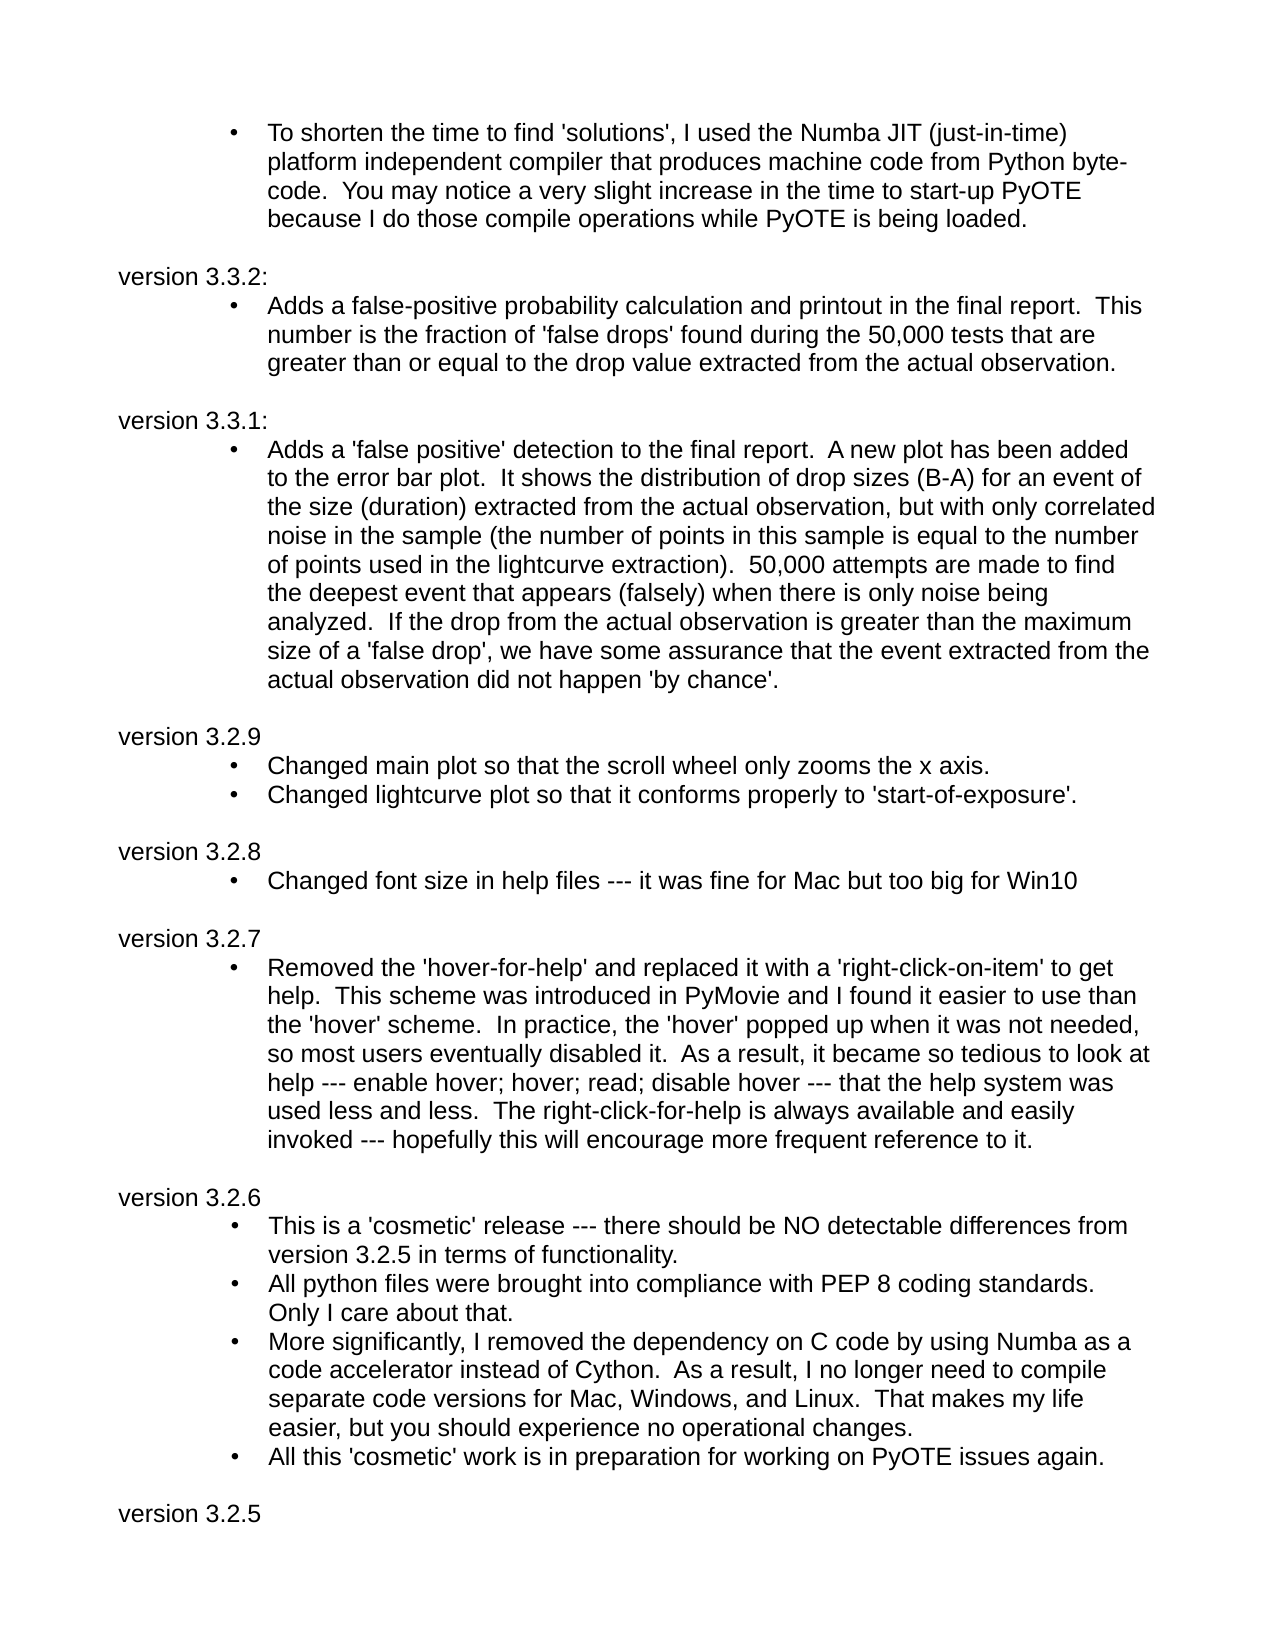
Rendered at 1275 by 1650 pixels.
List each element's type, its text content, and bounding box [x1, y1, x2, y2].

list Changed font size in help files --- it was fine for Mac but too big for Win10 [229, 866, 1157, 924]
text version 3.2.5 [118, 1499, 1157, 1528]
list Changed lightcurve plot so that it conforms properly to 'start-of-exposure'. [229, 780, 1157, 837]
list Removed the 'hover-for-help' and replaced it with a 'right-click-on-item' to get help. This scheme was introduced in PyMovie and I found it easier to use than the 'hover' scheme. In practice, the 'hover' popped up when it was not needed, so most users eventually disabled it. As a result, it became so tedious to look at help --- enable hover; hover; read; disable hover --- that the help system was used less and less. The right-click-for-help is always available and easily invoked --- hopefully this will encourage more frequent reference to it. [229, 952, 1157, 1183]
text version 3.3.2: [118, 262, 1157, 291]
list More significantly, I removed the dependency on C code by using Numba as a code accelerator instead of Cython. As a result, I no longer need to compile separate code versions for Mac, Windows, and Linux. That makes my life easier, but you should experience no operational changes. [231, 1327, 1157, 1442]
text version 3.2.9 [118, 722, 1157, 751]
text version 3.2.7 [118, 924, 1157, 952]
list Changed main plot so that the scroll wheel only zooms the x axis. [229, 751, 1157, 780]
list All this 'cosmetic' work is in preparation for working on PyOTE issues again. [231, 1442, 1157, 1499]
text version 3.2.6 [118, 1183, 1157, 1211]
list All python files were brought into compliance with PEP 8 coding standards. Only I care about that. [231, 1269, 1157, 1327]
text version 3.2.8 [118, 837, 1157, 866]
list To shorten the time to find 'solutions', I used the Numba JIT (just-in-time) platform independent compiler that produces machine code from Python byte-code. You may notice a very slight increase in the time to start-up PyOTE because I do those compile operations while PyOTE is being loaded. [229, 118, 1157, 262]
text version 3.3.1: [118, 406, 1157, 434]
list Adds a 'false positive' detection to the final report. A new plot has been added to the error bar plot. It shows the distribution of drop sizes (B-A) for an event of the size (duration) extracted from the actual observation, but with only correlated noise in the sample (the number of points in this sample is equal to the number of points used in the lightcurve extraction). 50,000 attempts are made to find the deepest event that appears (falsely) when there is only noise being analyzed. If the drop from the actual observation is greater than the maximum size of a 'false drop', we have some assurance that the event extracted from the actual observation did not happen 'by chance'. [229, 434, 1157, 722]
list This is a 'cosmetic' release --- there should be NO detectable differences from version 3.2.5 in terms of functionality. [231, 1211, 1157, 1269]
list Adds a false-positive probability calculation and printout in the final report. This number is the fraction of 'false drops' found during the 50,000 tests that are greater than or equal to the drop value extracted from the actual observation. [229, 291, 1157, 406]
